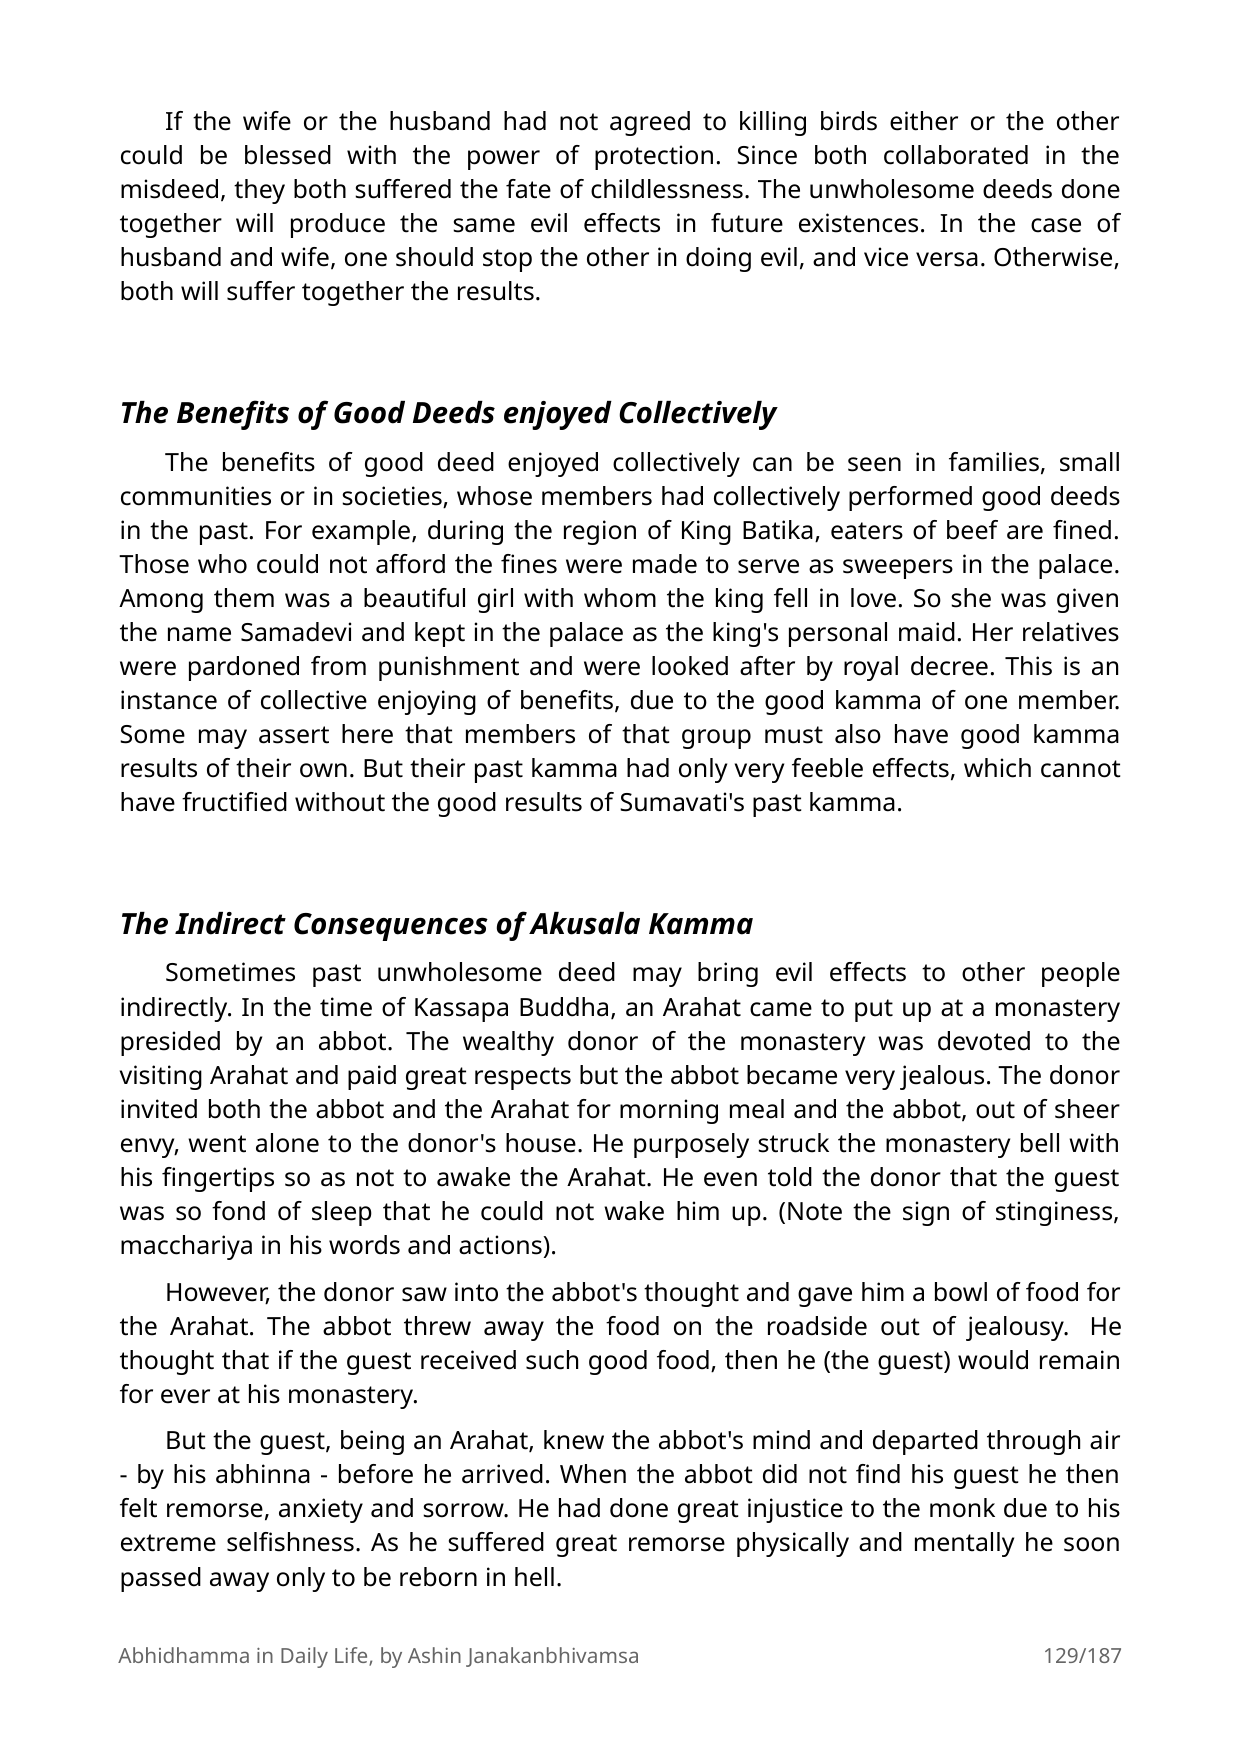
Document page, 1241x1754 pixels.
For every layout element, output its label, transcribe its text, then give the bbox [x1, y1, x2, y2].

text Sometimes past unwholesome deed may bring evil effects to other people indirectly. In the time of Kassapa Buddha, an Arahat came to put up at a monastery presided by an abbot. The wealthy donor of the monastery was devoted to the visiting Arahat and paid great respects but the abbot became very jealous. The donor invited both the abbot and the Arahat for morning meal and the abbot, out of sheer envy, went alone to the donor's house. He purposely struck the monastery bell with his fingertips so as not to awake the Arahat. He even told the donor that the guest was so fond of sleep that he could not wake him up. (Note the sign of stinginess, macchariya in his words and actions). [119, 955, 1122, 1262]
subtitle The Indirect Consequences of Akusala Kamma [119, 903, 1122, 943]
text However, the donor saw into the abbot's thought and gave him a bowl of food for the Arahat. The abbot threw away the food on the roadside out of jealousy. He thought that if the guest received such good food, then he (the guest) would remain for ever at his monastery. [119, 1274, 1122, 1410]
text If the wife or the husband had not agreed to killing birds either or the other could be blessed with the power of protection. Since both collaborated in the misdeed, they both suffered the fate of childlessness. The unwholesome deeds done together will produce the same evil effects in future existences. In the case of husband and wife, one should stop the other in doing evil, and vice versa. Otherwise, both will suffer together the results. [119, 103, 1122, 308]
text But the guest, being an Arahat, knew the abbot's mind and departed through air - by his abhinna - before he arrived. When the abbot did not find his guest he then felt remorse, anxiety and sorrow. He had done great injustice to the monk due to his extreme selfishness. As he suffered great remorse physically and mentally he soon passed away only to be reborn in hell. [119, 1423, 1122, 1593]
text The benefits of good deed enjoyed collectively can be seen in families, small communities or in societies, whose members had collectively performed good deeds in the past. For example, during the region of King Batika, eaters of beef are fined. Those who could not afford the fines were made to serve as sweepers in the palace. Among them was a beautiful girl with whom the king fell in love. So she was given the name Samadevi and kept in the palace as the king's personal maid. Her relatives were pardoned from punishment and were looked after by royal decree. This is an instance of collective enjoying of benefits, due to the good kamma of one member. Some may assert here that members of that group must also have good kamma results of their own. But their past kamma had only very feeble effects, which cannot have fructified without the good results of Sumavati's past kamma. [119, 444, 1122, 819]
subtitle The Benefits of Good Deeds enjoyed Collectively [119, 392, 1122, 432]
